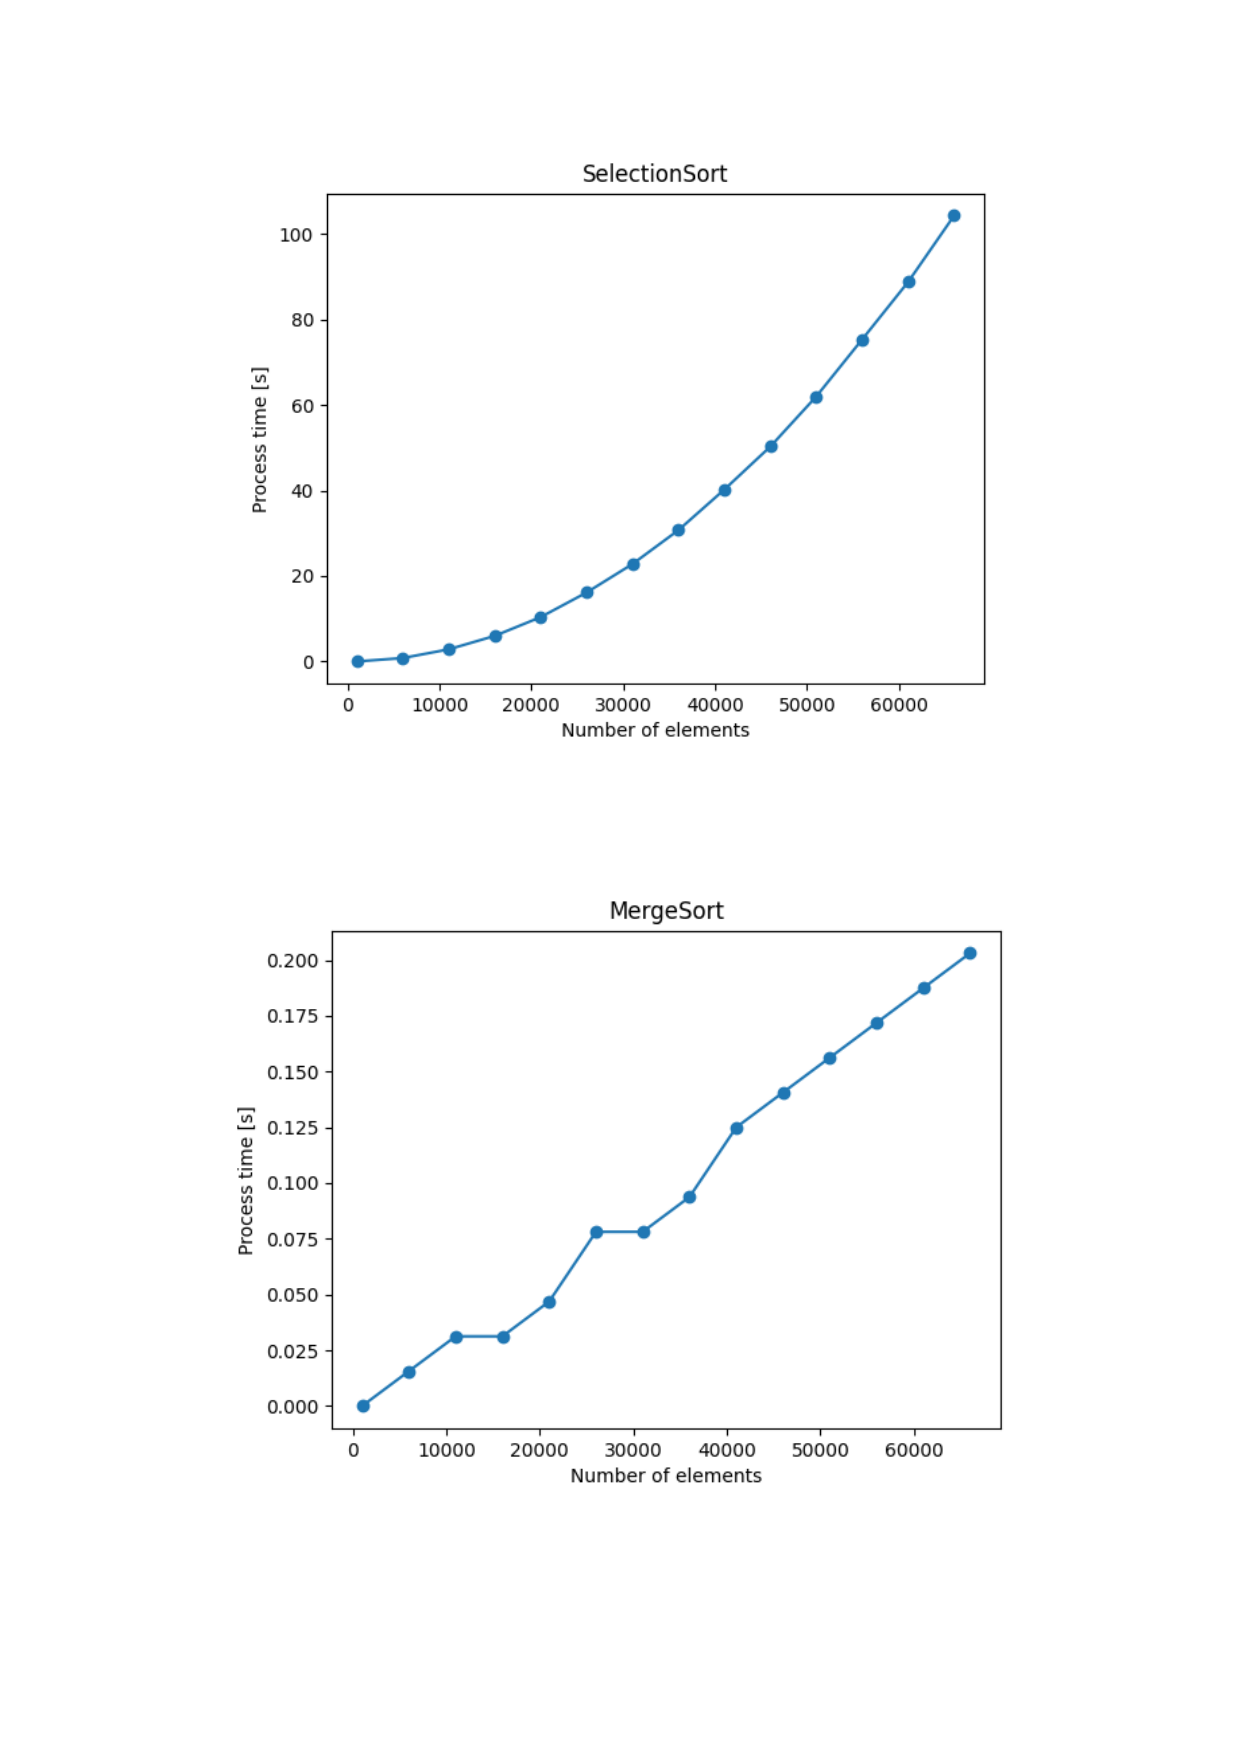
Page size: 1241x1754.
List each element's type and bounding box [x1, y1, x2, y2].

picture [246, 159, 994, 745]
picture [231, 895, 1009, 1490]
